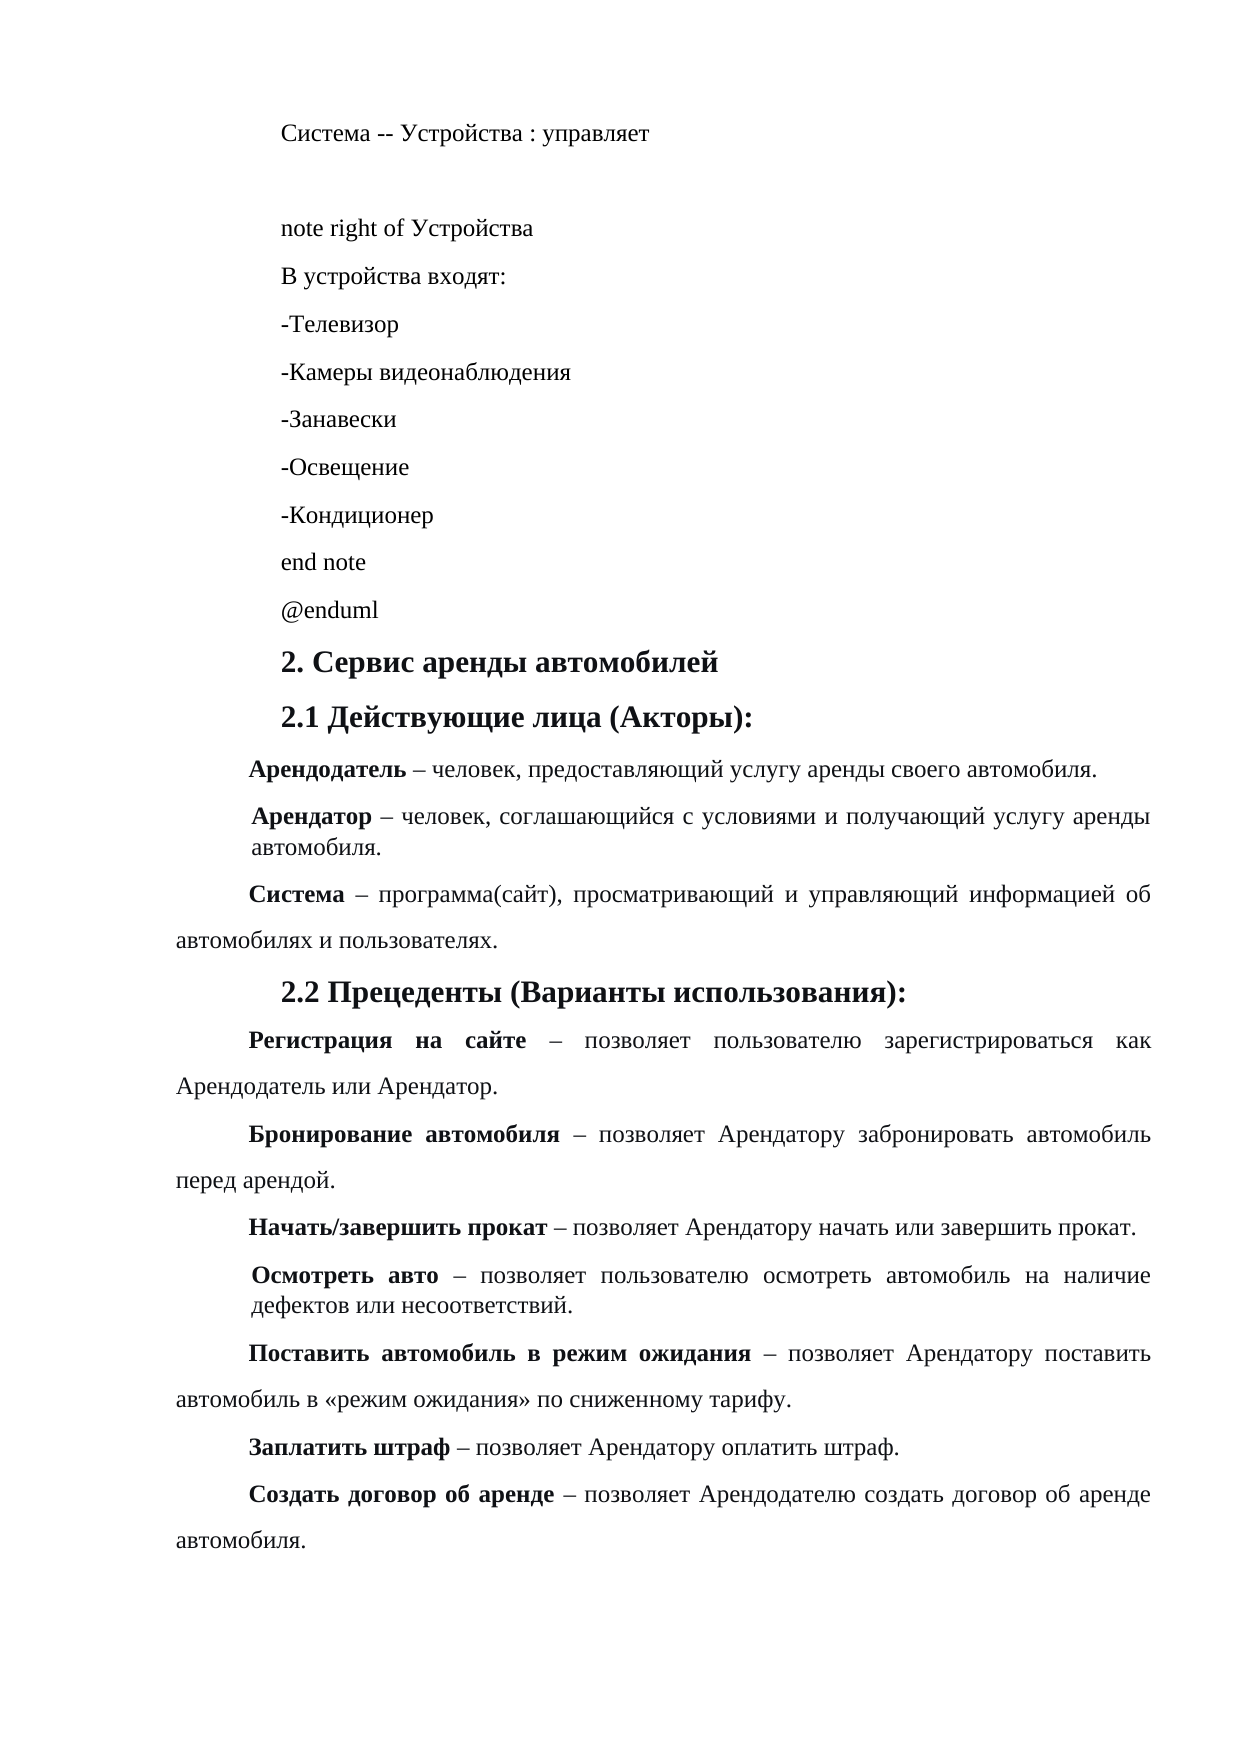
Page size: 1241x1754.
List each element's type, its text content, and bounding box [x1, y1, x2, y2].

text Поставить автомобиль в режим ожидания – позволяет Арендатору поставить автомобиль в «режим ожидания» по сниженному тарифу. [176, 1338, 1152, 1413]
text Система – программа(сайт), просматривающий и управляющий информацией об автомобилях и пользователях. [176, 879, 1152, 954]
text Заплатить штраф – позволяет Арендатору оплатить штраф. [176, 1432, 1152, 1461]
text note right of Устройства [281, 213, 1152, 242]
text -Занавески [281, 404, 1152, 433]
text Создать договор об аренде – позволяет Арендодателю создать договор об аренде автомобиля. [176, 1479, 1152, 1554]
text 2.2 Прецеденты (Варианты использования): [281, 973, 1152, 1009]
text Регистрация на сайте – позволяет пользователю зарегистрироваться как Арендодатель или Арендатор. [176, 1025, 1152, 1100]
text В устройства входят: [281, 261, 1152, 290]
text Бронирование автомобиля – позволяет Арендатору забронировать автомобиль перед арендой. [176, 1119, 1152, 1194]
text -Телевизор [281, 309, 1152, 338]
text -Освещение [281, 452, 1152, 481]
text @enduml [281, 595, 1152, 624]
text Арендодатель – человек, предоставляющий услугу аренды своего автомобиля. [176, 754, 1152, 782]
text Система -- Устройства : управляет [281, 118, 1152, 147]
text -Кондиционер [281, 500, 1152, 528]
text -Камеры видеонаблюдения [281, 357, 1152, 385]
text end note [281, 547, 1152, 576]
text 2.1 Действующие лица (Акторы): [281, 698, 1152, 734]
text Арендатор – человек, соглашающийся с условиями и получающий услугу аренды автомобиля. [251, 801, 1152, 861]
text Начать/завершить прокат – позволяет Арендатору начать или завершить прокат. [176, 1212, 1152, 1241]
text Осмотреть авто – позволяет пользователю осмотреть автомобиль на наличие дефектов или несоответствий. [251, 1260, 1152, 1319]
text 2. Сервис аренды автомобилей [281, 643, 1152, 679]
